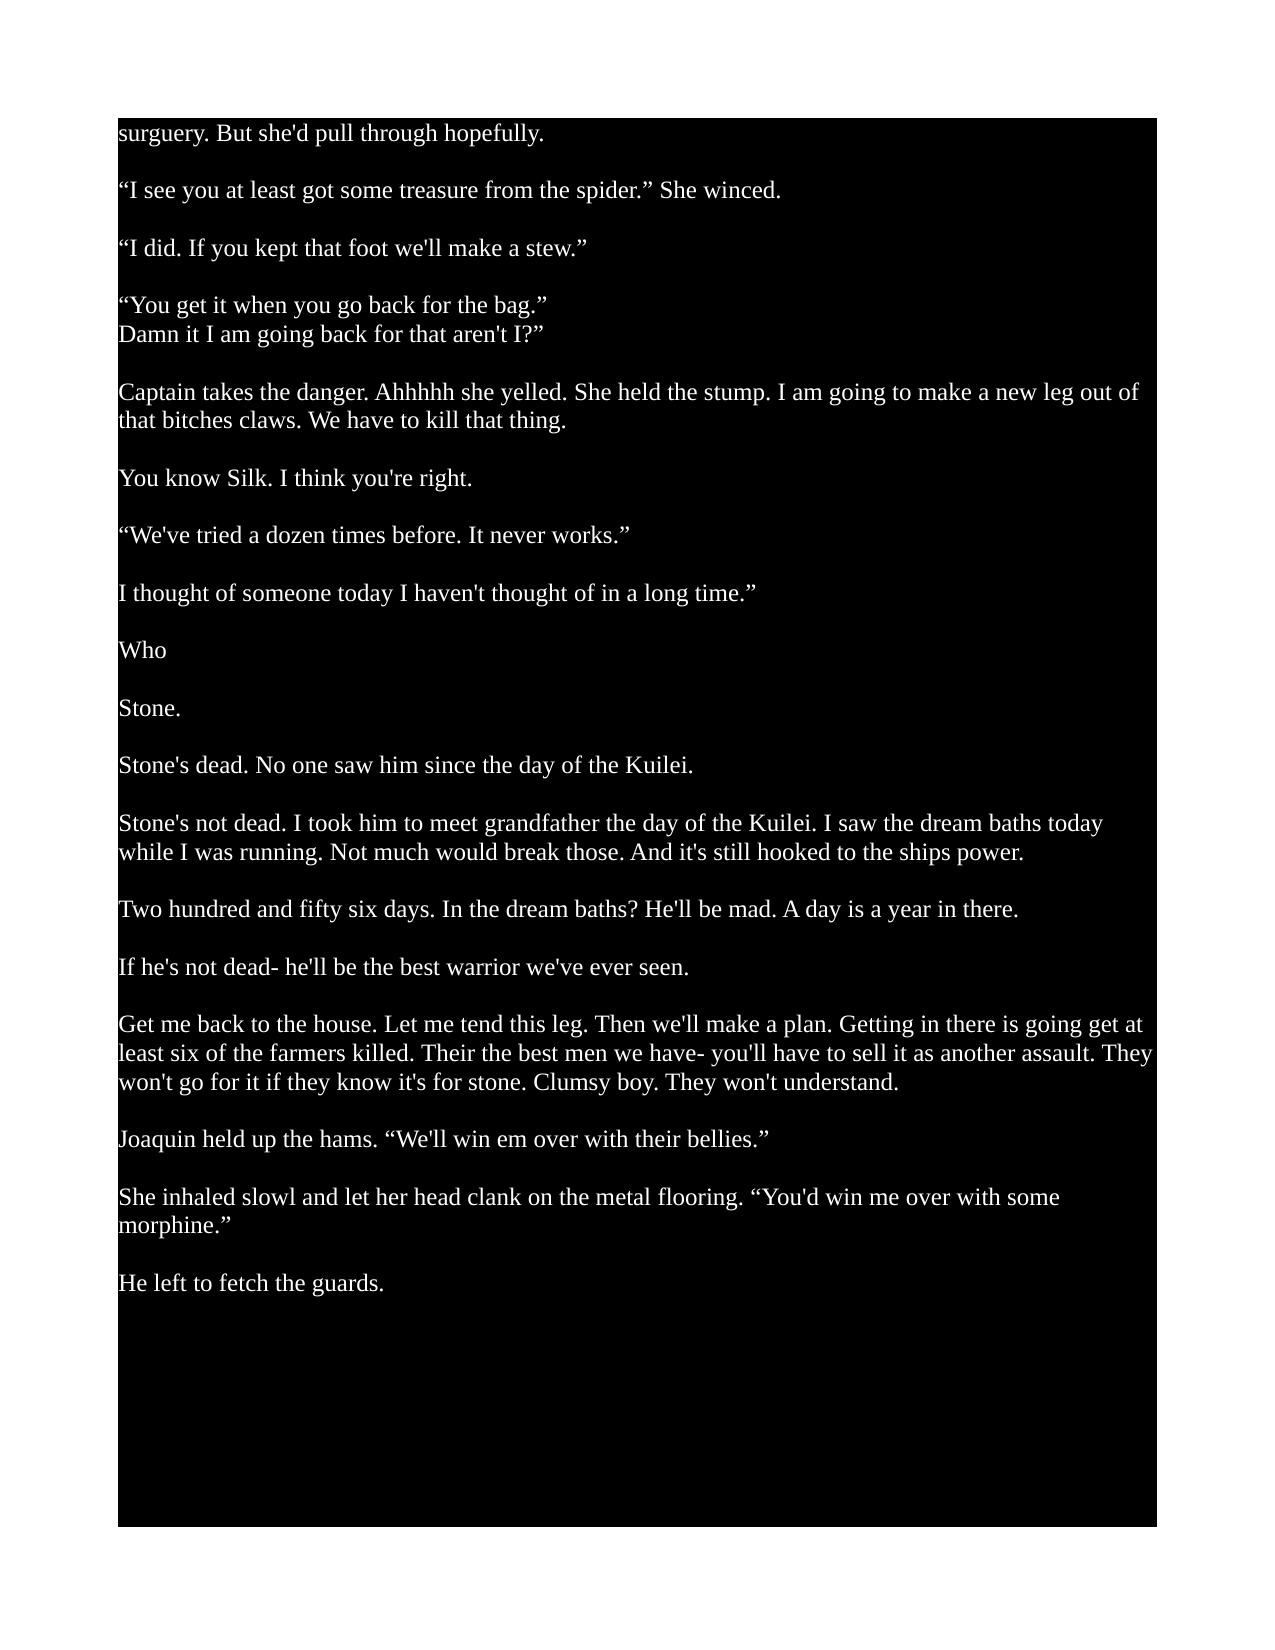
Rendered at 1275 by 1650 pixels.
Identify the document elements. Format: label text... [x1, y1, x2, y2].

text “You get it when you go back for the bag.” [118, 291, 1157, 319]
text Stone's dead. No one saw him since the day of the Kuilei. Stone's not dead. I took him to meet grandfather the day of the Kuilei. I saw the dream baths today while I was running. Not much would break those. And it's still hooked to the ships power. Two hundred and fifty six days. In the dream baths? He'll be mad. A day is a year in there. If he's not dead- he'll be the best warrior we've ever seen. [118, 751, 1157, 981]
text She inhaled slowl and let her head clank on the metal flooring. “You'd win me over with some morphine.” [118, 1182, 1157, 1239]
text Get me back to the house. Let me tend this leg. Then we'll make a plan. Getting in there is going get at least six of the farmers killed. Their the best men we have- you'll have to sell it as another assault. They won't go for it if they know it's for stone. Clumsy boy. They won't understand. Joaquin held up the hams. “We'll win em over with their bellies.” [118, 1009, 1157, 1153]
text surguery. But she'd pull through hopefully. “I see you at least got some treasure from the spider.” She winced. “I did. If you kept that foot we'll make a stew.” [118, 118, 1157, 262]
text He left to fetch the guards. [118, 1268, 1157, 1297]
text Damn it I am going back for that aren't I?” Captain takes the danger. Ahhhhh she yelled. She held the stump. I am going to make a new leg out of that bitches claws. We have to kill that thing. You know Silk. I think you're right. “We've tried a dozen times before. It never works.” I thought of someone today I haven't thought of in a long time.” [118, 319, 1157, 607]
text Who Stone. [118, 607, 1157, 722]
